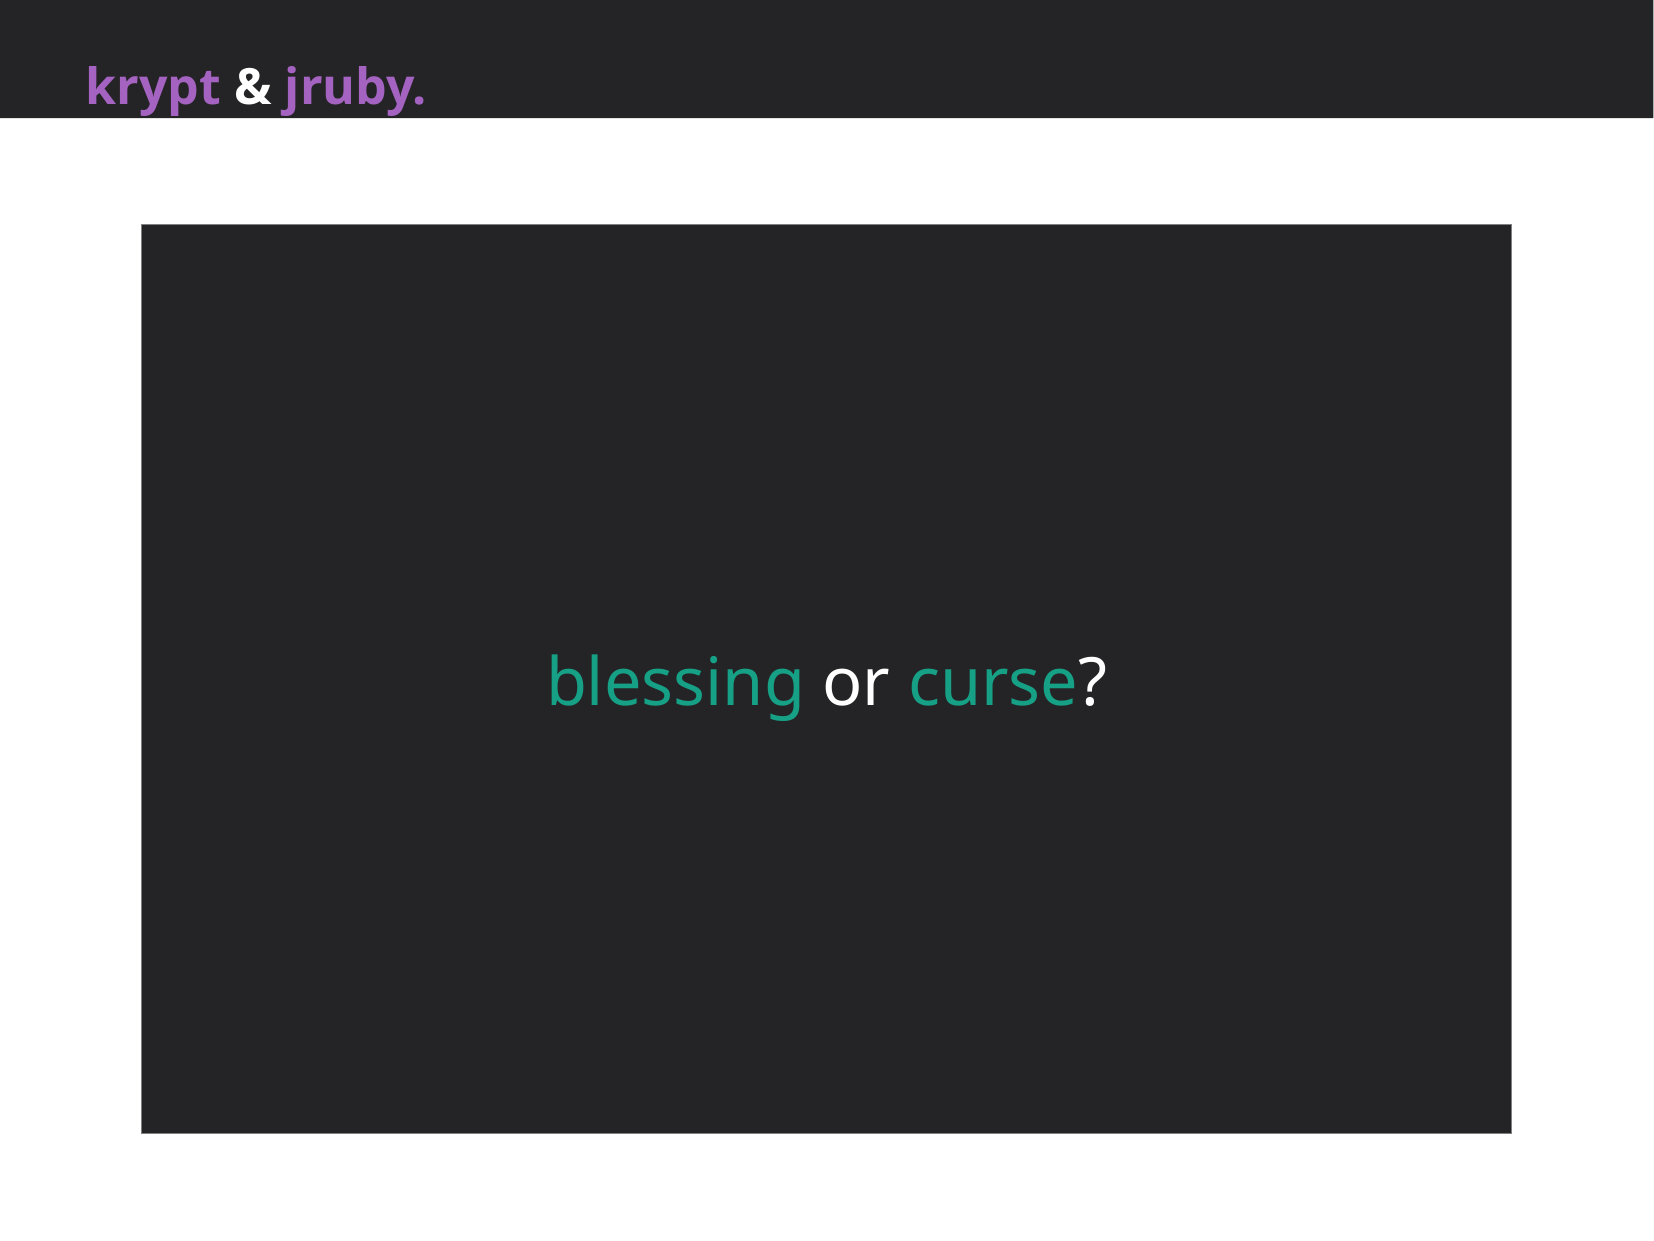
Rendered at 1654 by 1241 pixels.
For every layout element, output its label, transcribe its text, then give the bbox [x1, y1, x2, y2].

text_box blessing or curse? [141, 224, 1512, 1134]
text_box krypt & jruby. [70, 43, 1359, 119]
text_box [165, 531, 1441, 1087]
text_box [0, 0, 1654, 119]
